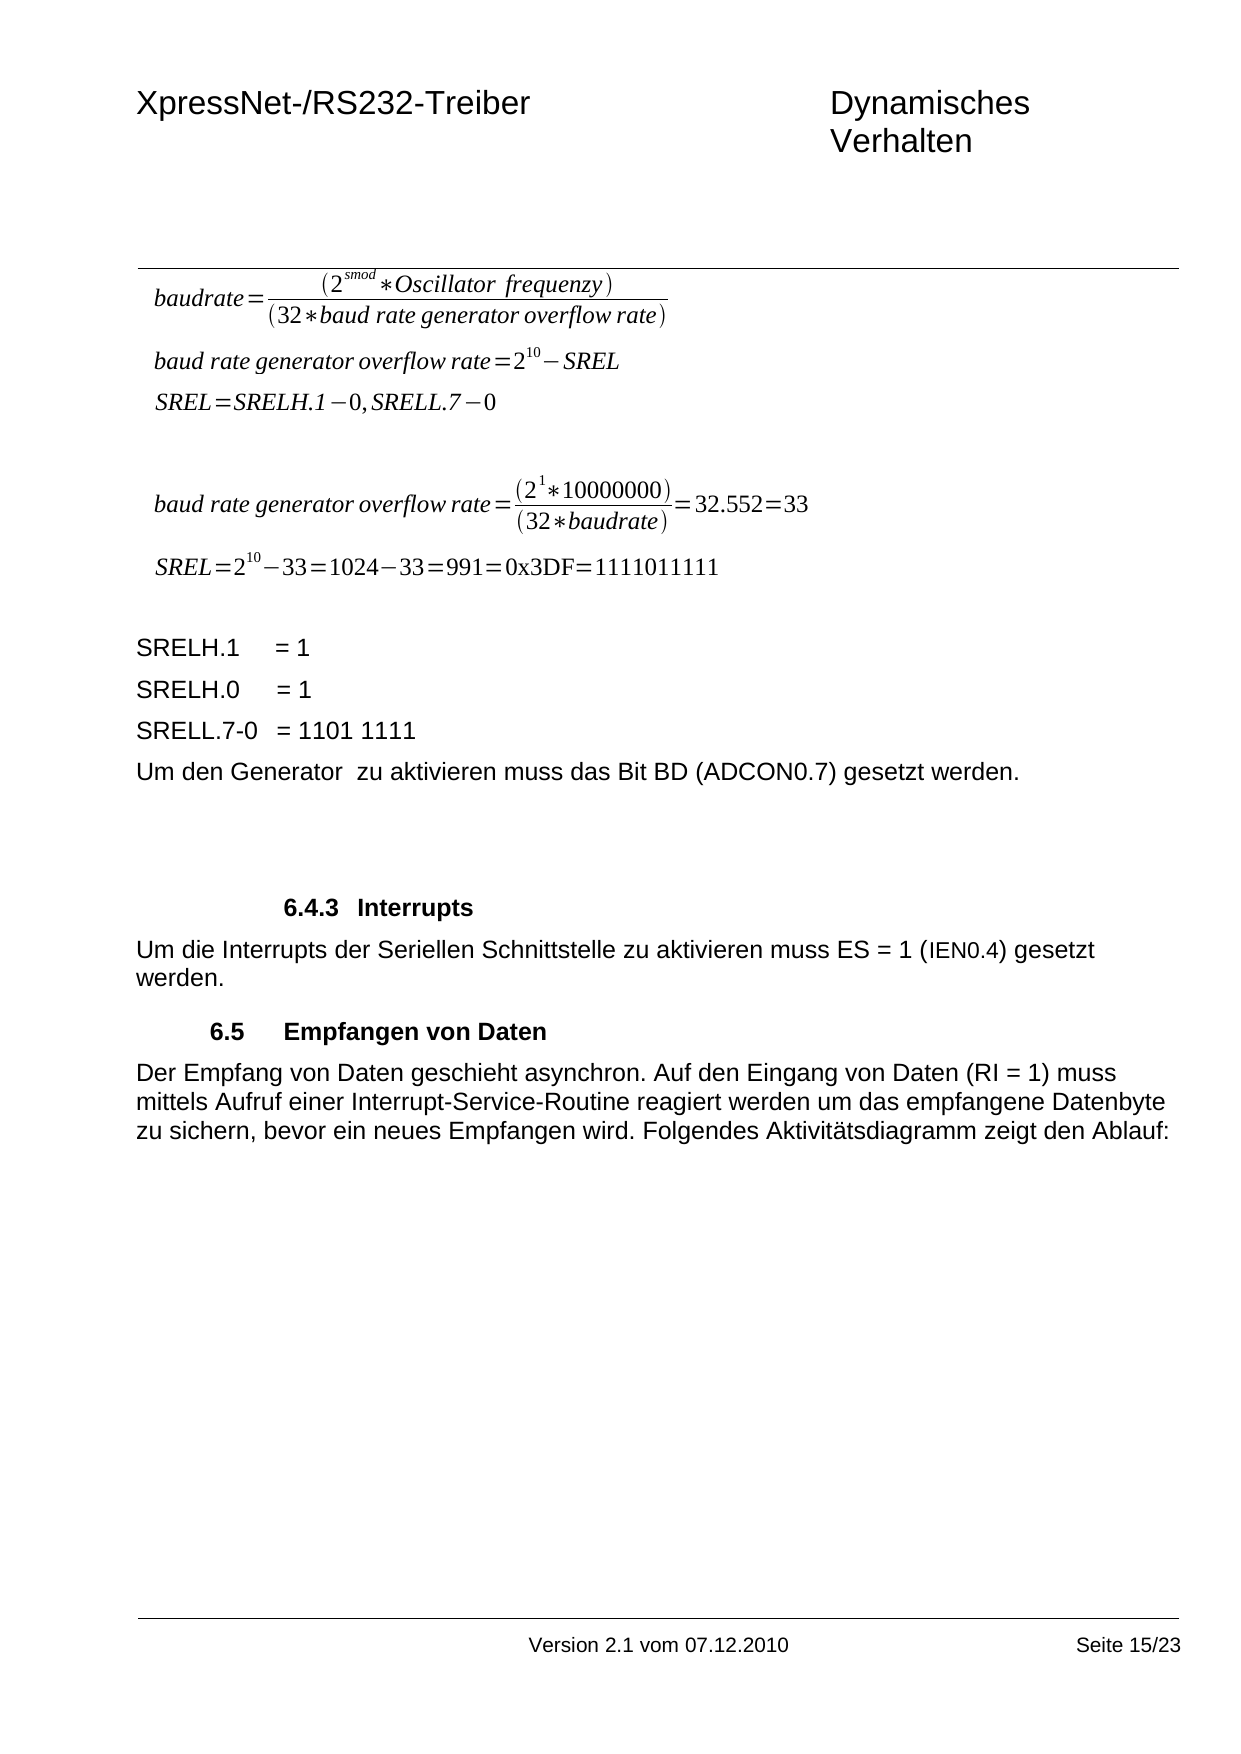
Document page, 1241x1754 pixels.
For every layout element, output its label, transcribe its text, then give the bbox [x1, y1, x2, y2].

text SRELH.0 = 1 [136, 675, 1181, 703]
text SRELL.7-0 = 1101 1111 [136, 716, 1181, 745]
subtitle Interrupts [283, 893, 1181, 922]
text Um den Generator zu aktivieren muss das Bit BD (ADCON0.7) gesetzt werden. [136, 757, 1181, 786]
subtitle Empfangen von Daten [209, 1017, 1181, 1046]
text SRELH.1 = 1 [136, 633, 1181, 662]
text Der Empfang von Daten geschieht asynchron. Auf den Eingang von Daten (RI = 1) muss mittels Aufruf einer Interrupt-Service-Routine reagiert werden um das empfangene Datenbyte zu sichern, bevor ein neues Empfangen wird. Folgendes Aktivitätsdiagramm zeigt den Ablauf: [136, 1058, 1181, 1145]
text Um die Interrupts der Seriellen Schnittstelle zu aktivieren muss ES = 1 (IEN0.4) gesetzt werden. [136, 935, 1181, 992]
